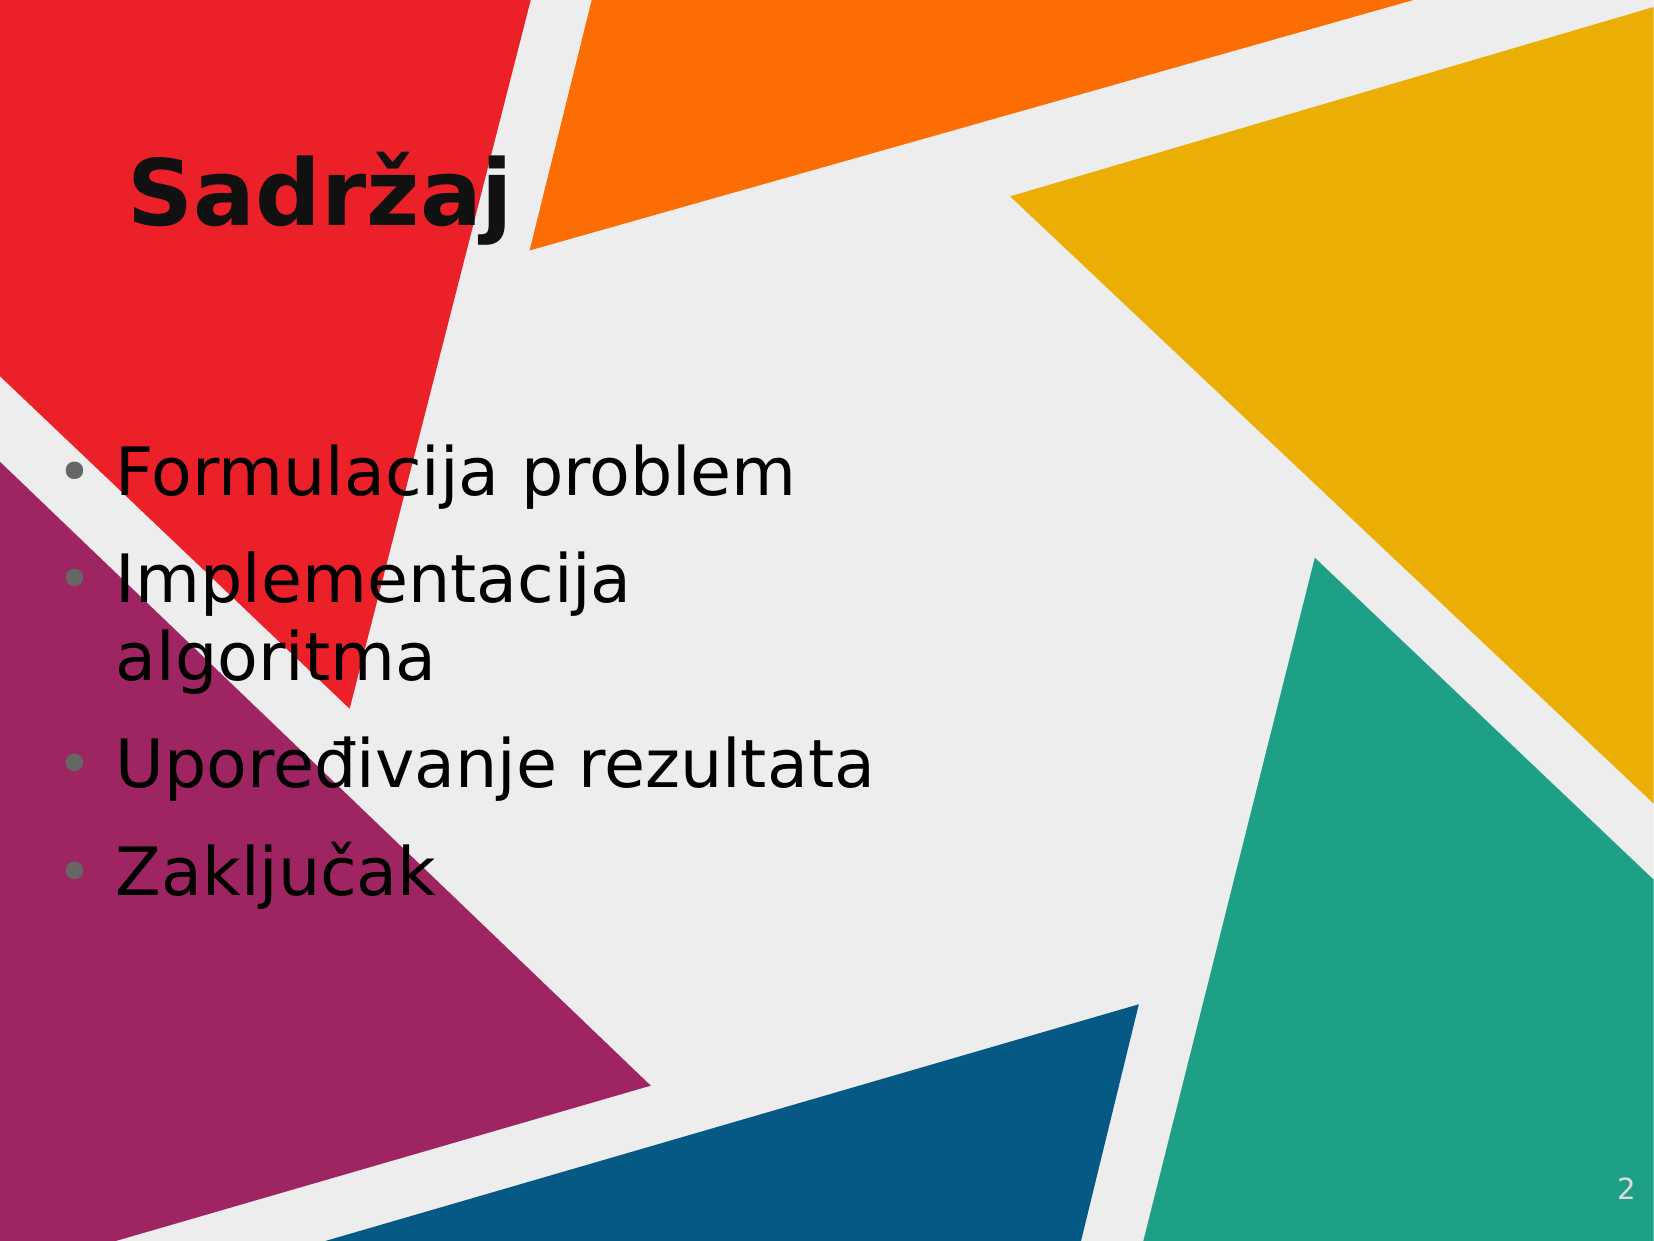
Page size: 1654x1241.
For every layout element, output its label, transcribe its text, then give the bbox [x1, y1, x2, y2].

title Sadržaj [30, 90, 612, 298]
list Formulacija problem Implementacija algoritma Upoređivanje rezultata Zaključak [45, 433, 946, 1066]
